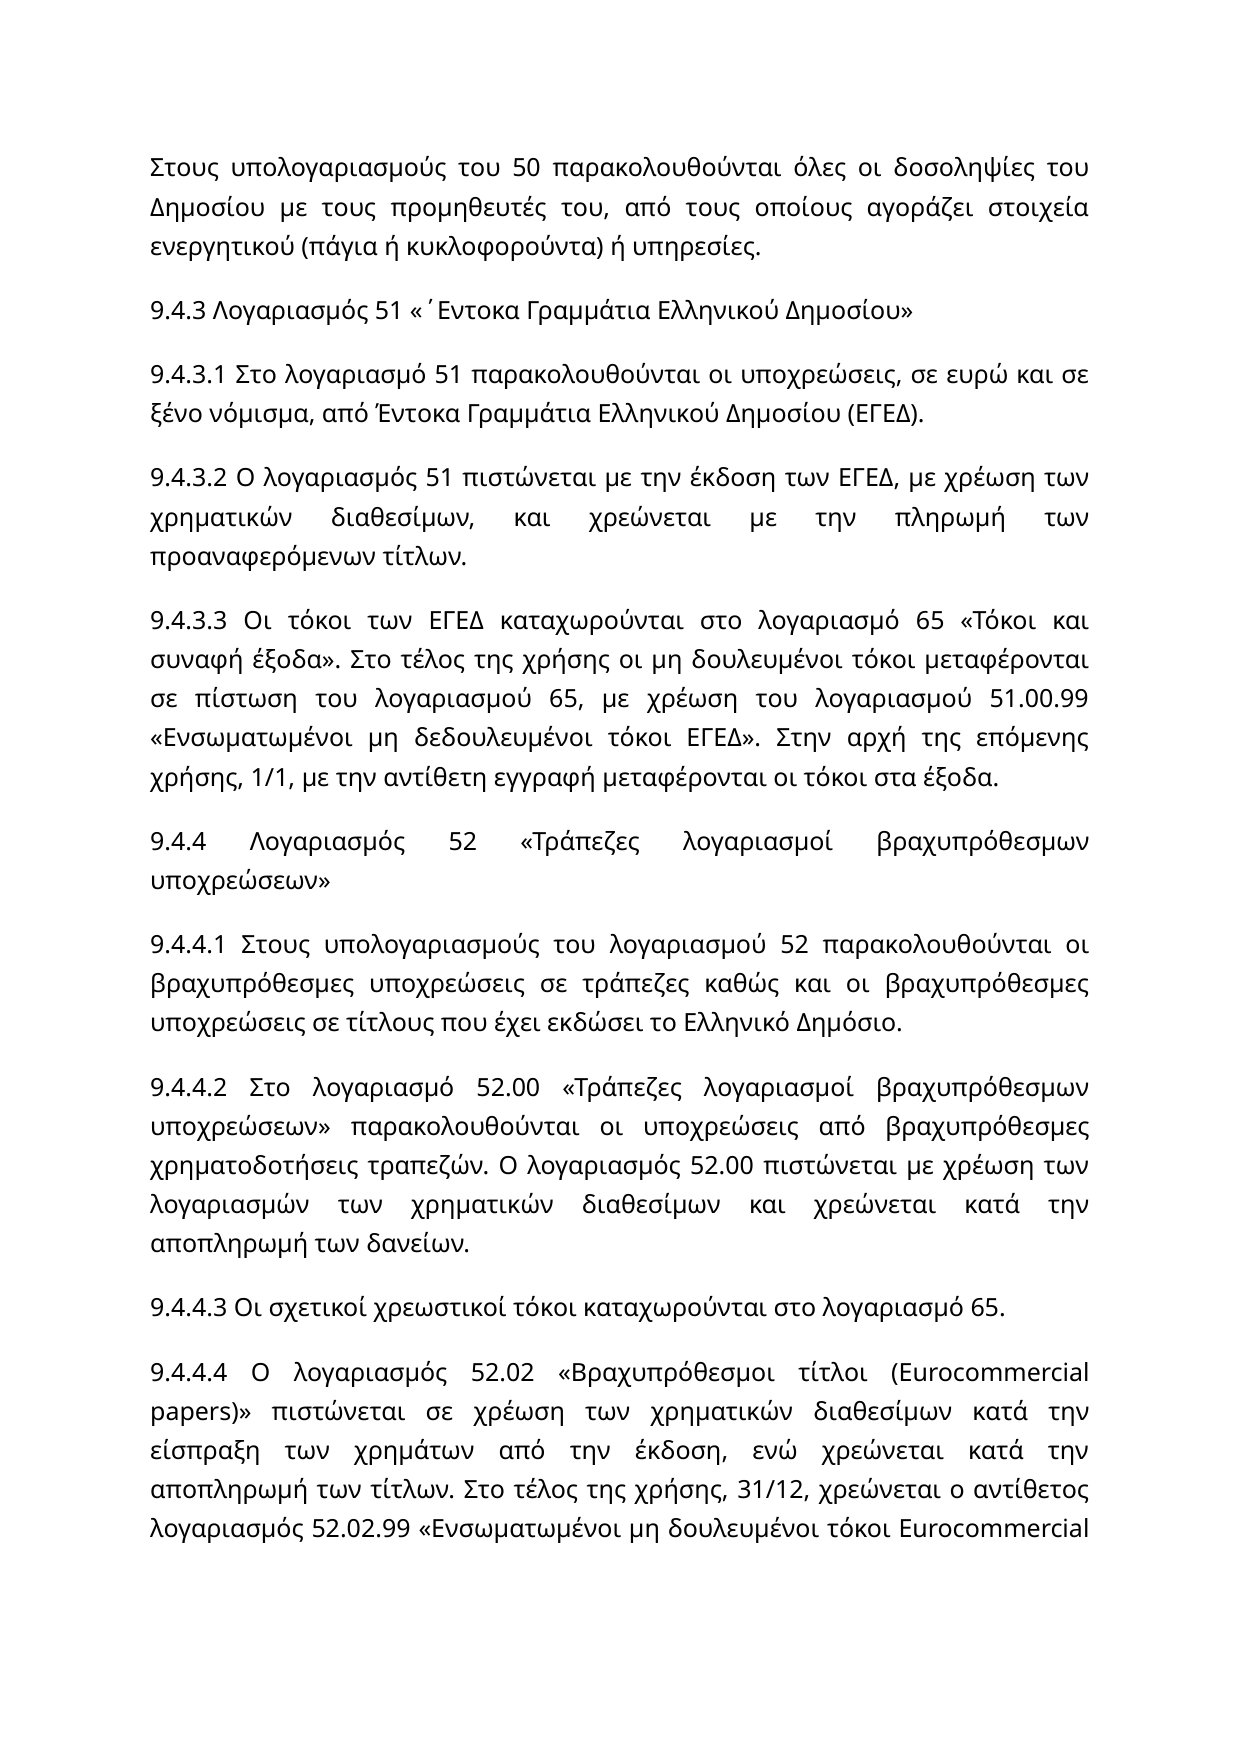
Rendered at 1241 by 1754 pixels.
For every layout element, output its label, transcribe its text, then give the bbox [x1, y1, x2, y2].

text 9.4.3.3 Οι τόκοι των ΕΓΕΔ καταχωρούνται στο λογαριασμό 65 «Τόκοι και συναφή έξοδα». Στο τέλος της χρήσης οι μη δουλευμένοι τόκοι μεταφέρονται σε πίστωση του λογαριασμού 65, με χρέωση του λογαριασμού 51.00.99 «Ενσωματωμένοι μη δεδουλευμένοι τόκοι ΕΓΕΔ». Στην αρχή της επόμενης χρήσης, 1/1, με την αντίθετη εγγραφή μεταφέρονται οι τόκοι στα έξοδα. [150, 602, 1090, 793]
text Στους υπολογαριασμούς του 50 παρακολουθούνται όλες οι δοσοληψίες του Δημοσίου με τους προμηθευτές του, από τους οποίους αγοράζει στοιχεία ενεργητικού (πάγια ή κυκλοφορούντα) ή υπηρεσίες. [150, 150, 1090, 262]
text 9.4.4.4 Ο λογαριασμός 52.02 «Βραχυπρόθεσμοι τίτλοι (Eurocommercial papers)» πιστώνεται σε χρέωση των χρηματικών διαθεσίμων κατά την είσπραξη των χρημάτων από την έκδοση, ενώ χρεώνεται κατά την αποπληρωμή των τίτλων. Στο τέλος της χρήσης, 31/12, χρεώνεται ο αντίθετος λογαριασμός 52.02.99 «Ενσωματωμένοι μη δουλευμένοι τόκοι Eurocommercial [150, 1354, 1090, 1545]
text 9.4.4.1 Στους υπολογαριασμούς του λογαριασμού 52 παρακολουθούνται οι βραχυπρόθεσμες υποχρεώσεις σε τράπεζες καθώς και οι βραχυπρόθεσμες υποχρεώσεις σε τίτλους που έχει εκδώσει το Ελληνικό Δημόσιο. [150, 927, 1090, 1039]
text 9.4.3.1 Στο λογαριασμό 51 παρακολουθούνται οι υποχρεώσεις, σε ευρώ και σε ξένο νόμισμα, από Έντοκα Γραμμάτια Ελληνικού Δημοσίου (ΕΓΕΔ). [150, 357, 1090, 430]
text 9.4.3.2 Ο λογαριασμός 51 πιστώνεται με την έκδοση των ΕΓΕΔ, με χρέωση των χρηματικών διαθεσίμων, και χρεώνεται με την πληρωμή των προαναφερόμενων τίτλων. [150, 460, 1090, 572]
text 9.4.3 Λογαριασμός 51 «΄Εντοκα Γραμμάτια Ελληνικού Δημοσίου» [150, 292, 1090, 327]
text 9.4.4.2 Στο λογαριασμό 52.00 «Τράπεζες λογαριασμοί βραχυπρόθεσμων υποχρεώσεων» παρακολουθούνται οι υποχρεώσεις από βραχυπρόθεσμες χρηματοδοτήσεις τραπεζών. Ο λογαριασμός 52.00 πιστώνεται με χρέωση των λογαριασμών των χρηματικών διαθεσίμων και χρεώνεται κατά την αποπληρωμή των δανείων. [150, 1069, 1090, 1260]
text 9.4.4 Λογαριασμός 52 «Τράπεζες λογαριασμοί βραχυπρόθεσμων υποχρεώσεων» [150, 823, 1090, 897]
text 9.4.4.3 Οι σχετικοί χρεωστικοί τόκοι καταχωρούνται στο λογαριασμό 65. [150, 1290, 1090, 1324]
